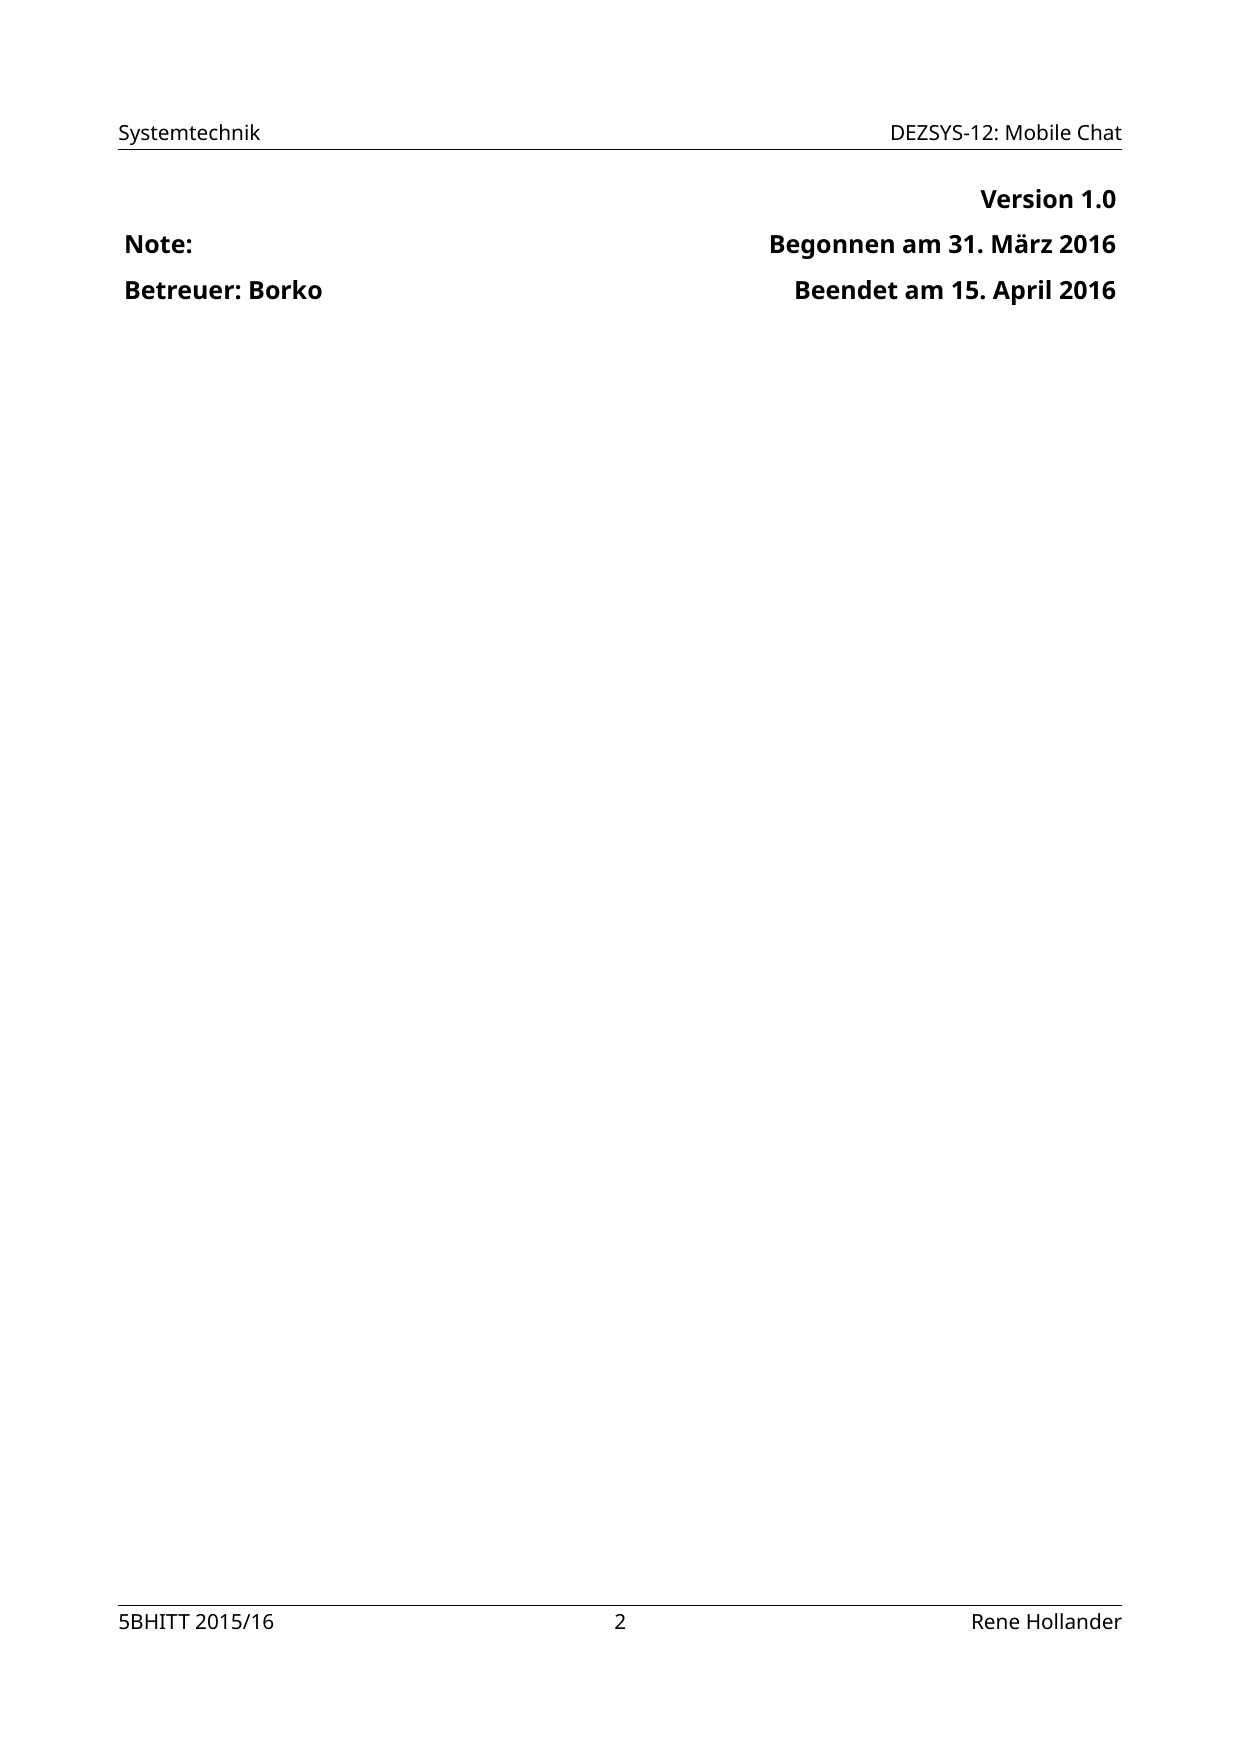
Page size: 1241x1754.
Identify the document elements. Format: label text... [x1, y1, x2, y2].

table_header [118, 176, 620, 221]
table_cell Beendet am 15. April 2016 [620, 267, 1122, 312]
table_cell Betreuer: Borko [118, 267, 620, 312]
table_cell Note: [118, 221, 620, 267]
table_cell Begonnen am 31. März 2016 [620, 221, 1122, 267]
table_header Version 1.0 [620, 176, 1122, 221]
